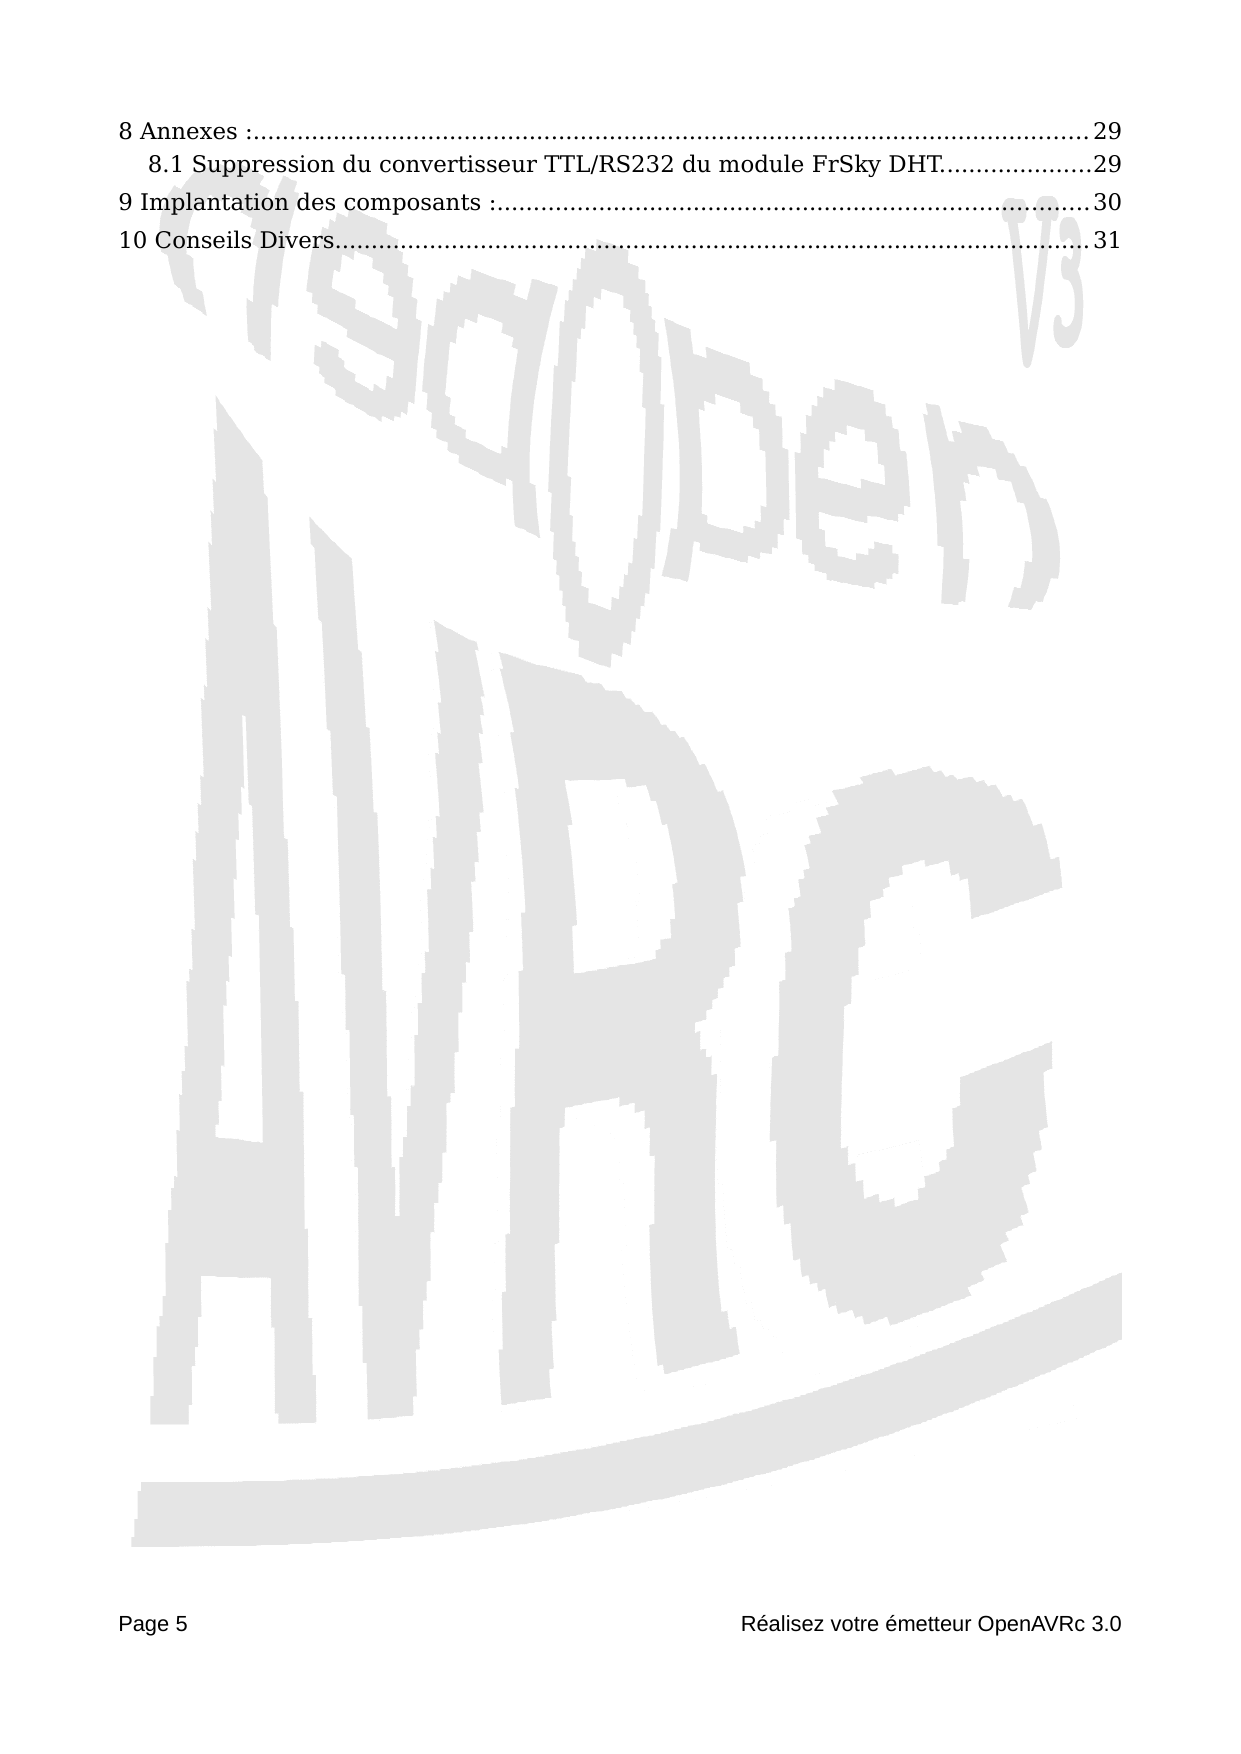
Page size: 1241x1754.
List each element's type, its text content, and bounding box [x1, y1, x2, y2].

text 9 Implantation des composants : 30 [118, 189, 1122, 216]
text 8 Annexes : 29 [118, 118, 1122, 145]
text 8.1 Suppression du convertisseur TTL/RS232 du module FrSky DHT. 29 [148, 151, 1122, 177]
text 10 Conseils Divers 31 [118, 228, 1122, 254]
